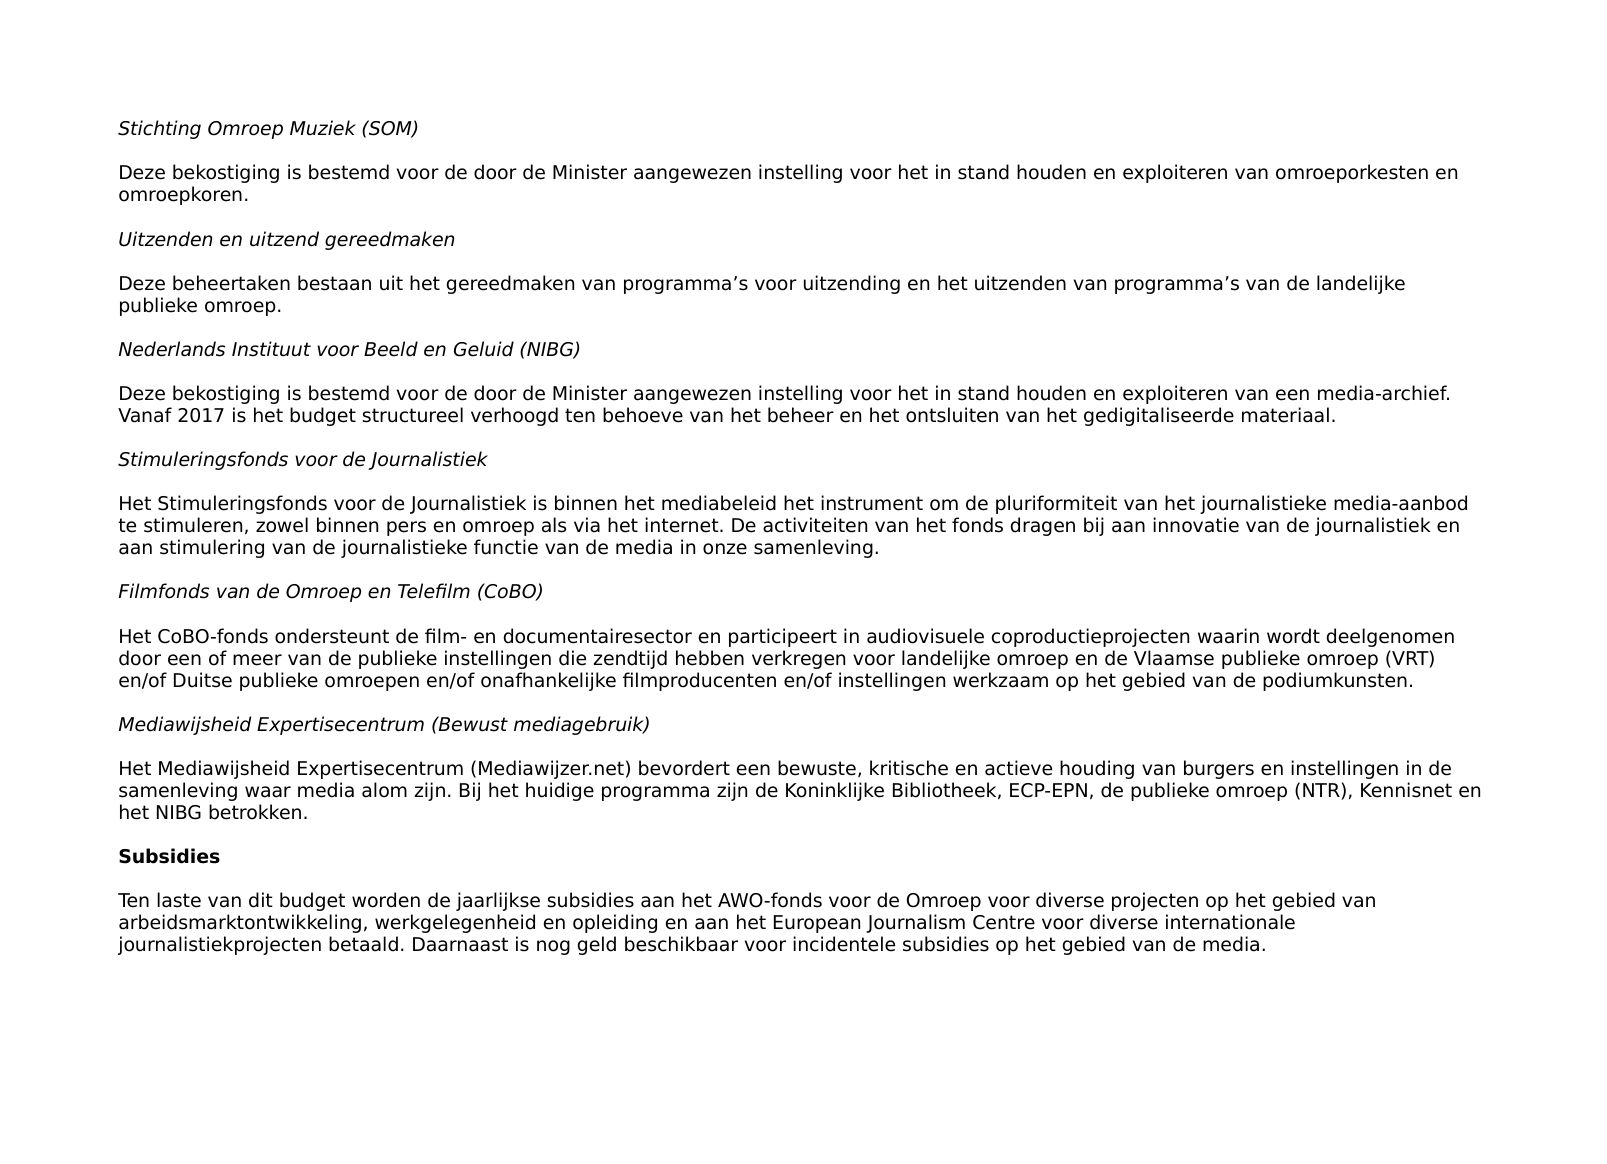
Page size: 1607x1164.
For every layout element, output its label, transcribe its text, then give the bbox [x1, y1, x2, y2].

text Ten laste van dit budget worden de jaarlijkse subsidies aan het AWO-fonds voor de Omroep voor diverse projecten op het gebied van arbeidsmarktontwikkeling, werkgelegenheid en opleiding en aan het European Journalism Centre voor diverse internationale journalistiekprojecten betaald. Daarnaast is nog geld beschikbaar voor incidentele subsidies op het gebied van de media. [118, 890, 1488, 956]
text Deze bekostiging is bestemd voor de door de Minister aangewezen instelling voor het in stand houden en exploiteren van een media-archief. Vanaf 2017 is het budget structureel verhoogd ten behoeve van het beheer en het ontsluiten van het gedigitaliseerde materiaal. [118, 383, 1488, 427]
text Het Stimuleringsfonds voor de Journalistiek is binnen het mediabeleid het instrument om de pluriformiteit van het journalistieke media-aanbod te stimuleren, zowel binnen pers en omroep als via het internet. De activiteiten van het fonds dragen bij aan innovatie van de journalistiek en aan stimulering van de journalistieke functie van de media in onze samenleving. [118, 493, 1488, 559]
text Deze bekostiging is bestemd voor de door de Minister aangewezen instelling voor het in stand houden en exploiteren van omroeporkesten en omroepkoren. [118, 162, 1488, 206]
subtitle Subsidies [118, 846, 1488, 868]
text Het Mediawijsheid Expertisecentrum (Mediawijzer.net) bevordert een bewuste, kritische en actieve houding van burgers en instellingen in de samenleving waar media alom zijn. Bij het huidige programma zijn de Koninklijke Bibliotheek, ECP-EPN, de publieke omroep (NTR), Kennisnet en het NIBG betrokken. [118, 758, 1488, 824]
subtitle Stimuleringsfonds voor de Journalistiek [118, 449, 1488, 471]
text Deze beheertaken bestaan uit het gereedmaken van programma’s voor uitzending en het uitzenden van programma’s van de landelijke publieke omroep. [118, 273, 1488, 317]
text Het CoBO-fonds ondersteunt de film- en documentairesector en participeert in audiovisuele coproductieprojecten waarin wordt deelgenomen door een of meer van de publieke instellingen die zendtijd hebben verkregen voor landelijke omroep en de Vlaamse publieke omroep (VRT) en/of Duitse publieke omroepen en/of onafhankelijke filmproducenten en/of instellingen werkzaam op het gebied van de podiumkunsten. [118, 626, 1488, 691]
subtitle Stichting Omroep Muziek (SOM) [118, 118, 1488, 140]
subtitle Nederlands Instituut voor Beeld en Geluid (NIBG) [118, 339, 1488, 361]
subtitle Mediawijsheid Expertisecentrum (Bewust mediagebruik) [118, 714, 1488, 736]
subtitle Uitzenden en uitzend gereedmaken [118, 228, 1488, 250]
subtitle Filmfonds van de Omroep en Telefilm (CoBO) [118, 581, 1488, 603]
